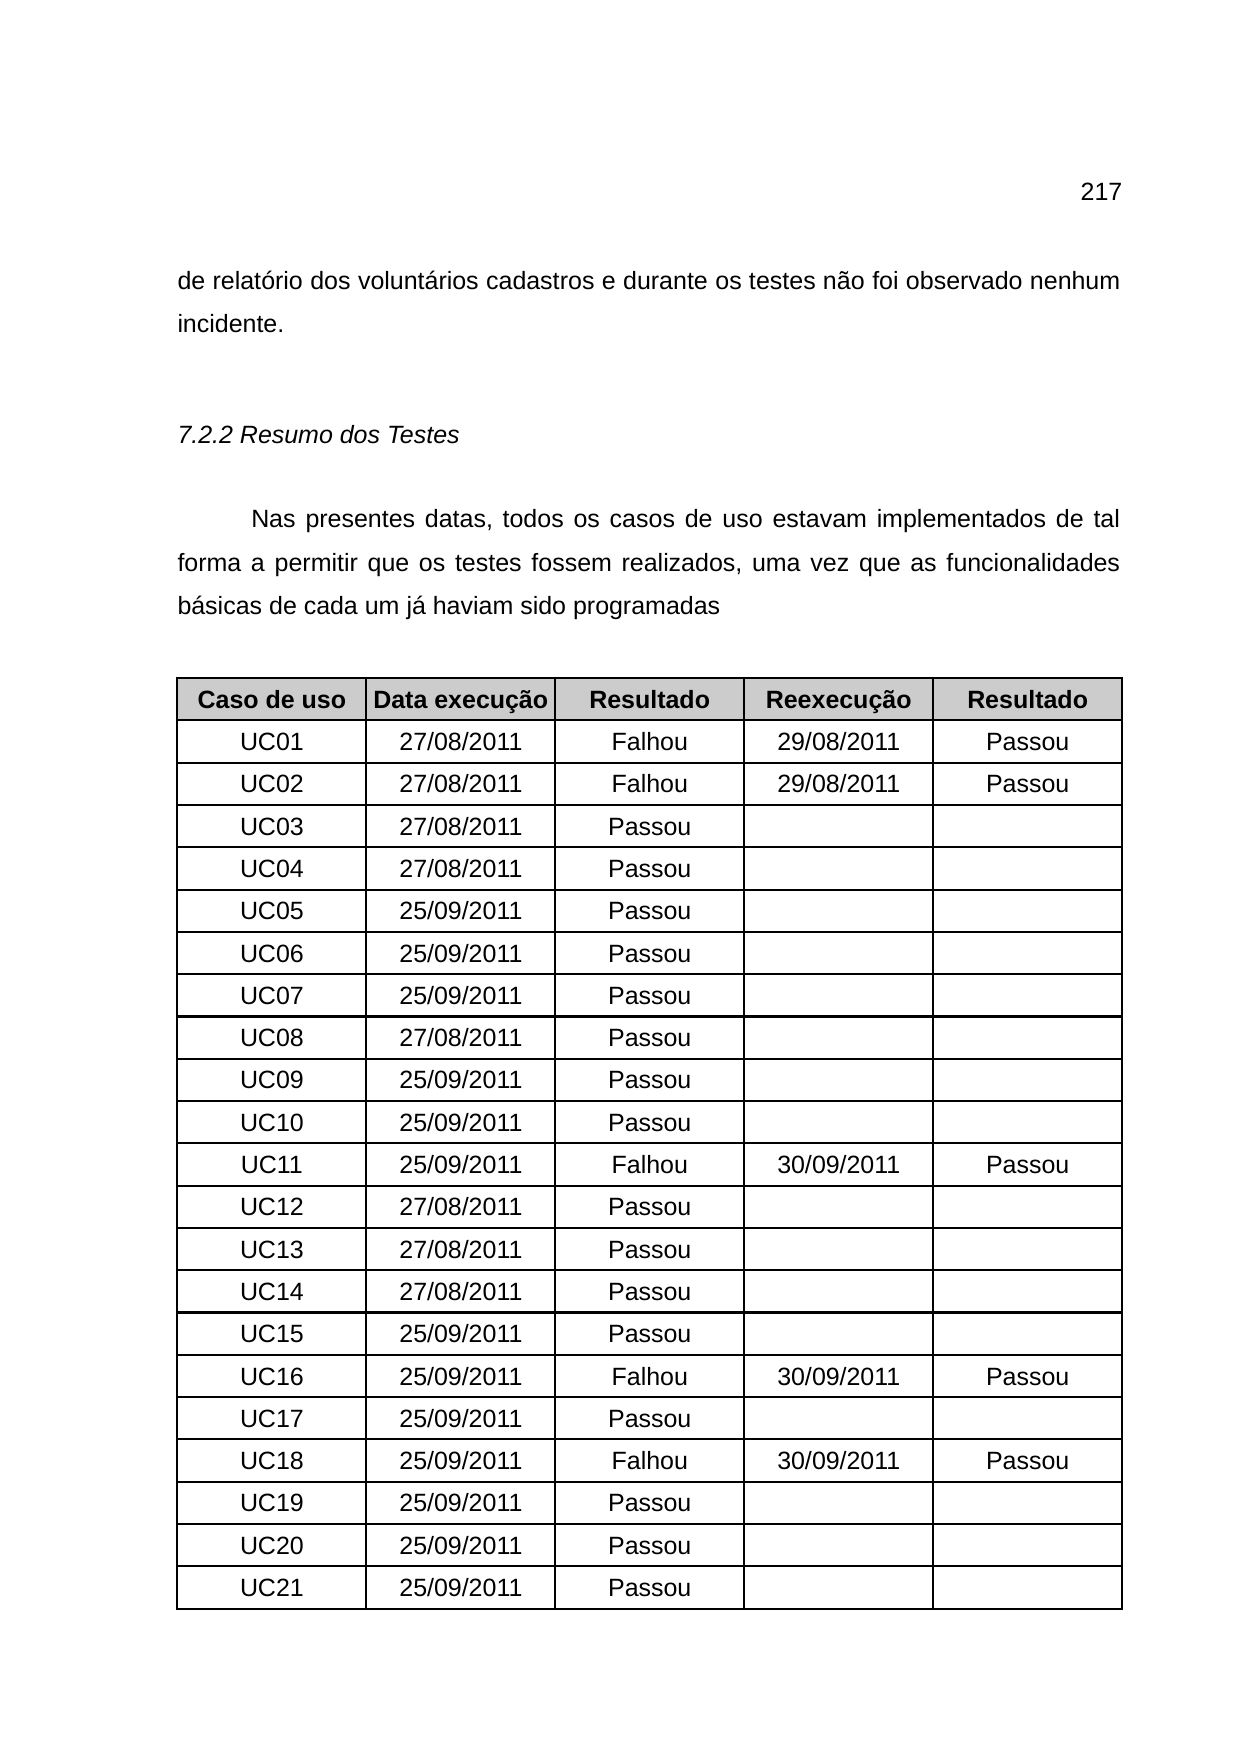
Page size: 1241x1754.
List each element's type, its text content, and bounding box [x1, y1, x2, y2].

table_cell UC02 [178, 764, 365, 804]
table_cell [745, 1525, 932, 1565]
table_header Data execução [367, 679, 554, 719]
table_cell 25/09/2011 [367, 933, 554, 973]
table_cell UC20 [178, 1525, 365, 1565]
table_cell [934, 1314, 1121, 1354]
table_cell [745, 933, 932, 973]
table_cell UC18 [178, 1440, 365, 1481]
table_cell 29/08/2011 [745, 721, 932, 762]
table_cell [745, 1187, 932, 1227]
table_cell Falhou [556, 1356, 743, 1396]
table_cell [745, 1398, 932, 1438]
table_cell 25/09/2011 [367, 1440, 554, 1481]
table_cell [934, 1060, 1121, 1100]
table_cell 27/08/2011 [367, 721, 554, 762]
table_cell [934, 1567, 1121, 1607]
table_cell Passou [556, 1398, 743, 1438]
table_cell Passou [556, 1483, 743, 1523]
table_cell Falhou [556, 1440, 743, 1481]
table_cell UC07 [178, 975, 365, 1015]
table_cell UC08 [178, 1018, 365, 1058]
table_cell [934, 975, 1121, 1015]
table_cell [934, 933, 1121, 973]
table_cell Passou [556, 848, 743, 888]
table_cell 25/09/2011 [367, 891, 554, 931]
table_cell [934, 1398, 1121, 1438]
table_cell [745, 848, 932, 888]
table_cell 27/08/2011 [367, 848, 554, 888]
table_cell [934, 848, 1121, 888]
table_cell 25/09/2011 [367, 1060, 554, 1100]
table_cell 27/08/2011 [367, 764, 554, 804]
table_cell 29/08/2011 [745, 764, 932, 804]
table_cell 25/09/2011 [367, 1102, 554, 1142]
table_cell 30/09/2011 [745, 1356, 932, 1396]
table_cell [745, 975, 932, 1015]
table_cell [934, 806, 1121, 846]
subtitle 7.2.2 Resumo dos Testes [177, 420, 1122, 449]
table_cell UC10 [178, 1102, 365, 1142]
table_header Resultado [556, 679, 743, 719]
table_cell UC12 [178, 1187, 365, 1227]
table_cell Passou [556, 933, 743, 973]
table_cell 25/09/2011 [367, 1483, 554, 1523]
table_cell UC05 [178, 891, 365, 931]
table_cell Passou [934, 721, 1121, 762]
table_header Caso de uso [178, 679, 365, 719]
table_cell [745, 1314, 932, 1354]
table_cell Passou [556, 975, 743, 1015]
table_cell UC13 [178, 1229, 365, 1269]
table_cell [934, 1018, 1121, 1058]
table_cell UC16 [178, 1356, 365, 1396]
table_cell UC04 [178, 848, 365, 888]
table_cell 27/08/2011 [367, 1271, 554, 1311]
table_cell 25/09/2011 [367, 1144, 554, 1184]
table_cell 25/09/2011 [367, 1314, 554, 1354]
table_cell UC15 [178, 1314, 365, 1354]
table_cell 25/09/2011 [367, 975, 554, 1015]
table_cell Passou [556, 1314, 743, 1354]
table_cell Passou [556, 1525, 743, 1565]
table_cell [745, 1271, 932, 1311]
table_cell Passou [934, 1356, 1121, 1396]
table_cell [745, 806, 932, 846]
table_cell UC01 [178, 721, 365, 762]
table_cell UC21 [178, 1567, 365, 1607]
table_cell UC03 [178, 806, 365, 846]
table_cell [745, 1060, 932, 1100]
table_cell UC19 [178, 1483, 365, 1523]
table_cell Falhou [556, 721, 743, 762]
table_cell 25/09/2011 [367, 1398, 554, 1438]
table_cell Falhou [556, 1144, 743, 1184]
table_cell [934, 1229, 1121, 1269]
table_cell [934, 1187, 1121, 1227]
table_cell UC09 [178, 1060, 365, 1100]
table_cell 27/08/2011 [367, 1018, 554, 1058]
table_cell [745, 1102, 932, 1142]
table_cell Passou [556, 1229, 743, 1269]
table_cell 27/08/2011 [367, 1187, 554, 1227]
table_cell Passou [556, 1102, 743, 1142]
table_cell 27/08/2011 [367, 1229, 554, 1269]
table_cell [934, 1525, 1121, 1565]
table_cell [934, 1102, 1121, 1142]
table_cell UC17 [178, 1398, 365, 1438]
table_cell Passou [556, 1018, 743, 1058]
table_cell UC14 [178, 1271, 365, 1311]
table_cell 30/09/2011 [745, 1440, 932, 1481]
table_cell [934, 891, 1121, 931]
table_cell [745, 1229, 932, 1269]
table_cell [934, 1271, 1121, 1311]
table_cell Passou [556, 1567, 743, 1607]
text de relatório dos voluntários cadastros e durante os testes não foi observado nenhum incidente. [177, 266, 1122, 338]
table_cell 25/09/2011 [367, 1567, 554, 1607]
table_cell [745, 891, 932, 931]
table_cell Passou [556, 1187, 743, 1227]
table_cell 30/09/2011 [745, 1144, 932, 1184]
table_cell Passou [934, 1144, 1121, 1184]
table_cell Passou [556, 891, 743, 931]
table_header Resultado [934, 679, 1121, 719]
table_cell 25/09/2011 [367, 1356, 554, 1396]
table_cell Passou [934, 764, 1121, 804]
table_cell 25/09/2011 [367, 1525, 554, 1565]
table_cell UC11 [178, 1144, 365, 1184]
table_cell [745, 1567, 932, 1607]
table_cell Passou [556, 1060, 743, 1100]
table_cell Passou [556, 806, 743, 846]
text Nas presentes datas, todos os casos de uso estavam implementados de tal forma a permitir que os testes fossem realizados, uma vez que as funcionalidades básicas de cada um já haviam sido programadas [177, 504, 1122, 619]
table_cell Passou [934, 1440, 1121, 1481]
table_header Reexecução [745, 679, 932, 719]
table_cell [934, 1483, 1121, 1523]
table_cell UC06 [178, 933, 365, 973]
table_cell Falhou [556, 764, 743, 804]
table_cell 27/08/2011 [367, 806, 554, 846]
table_cell Passou [556, 1271, 743, 1311]
table_cell [745, 1018, 932, 1058]
table_cell [745, 1483, 932, 1523]
